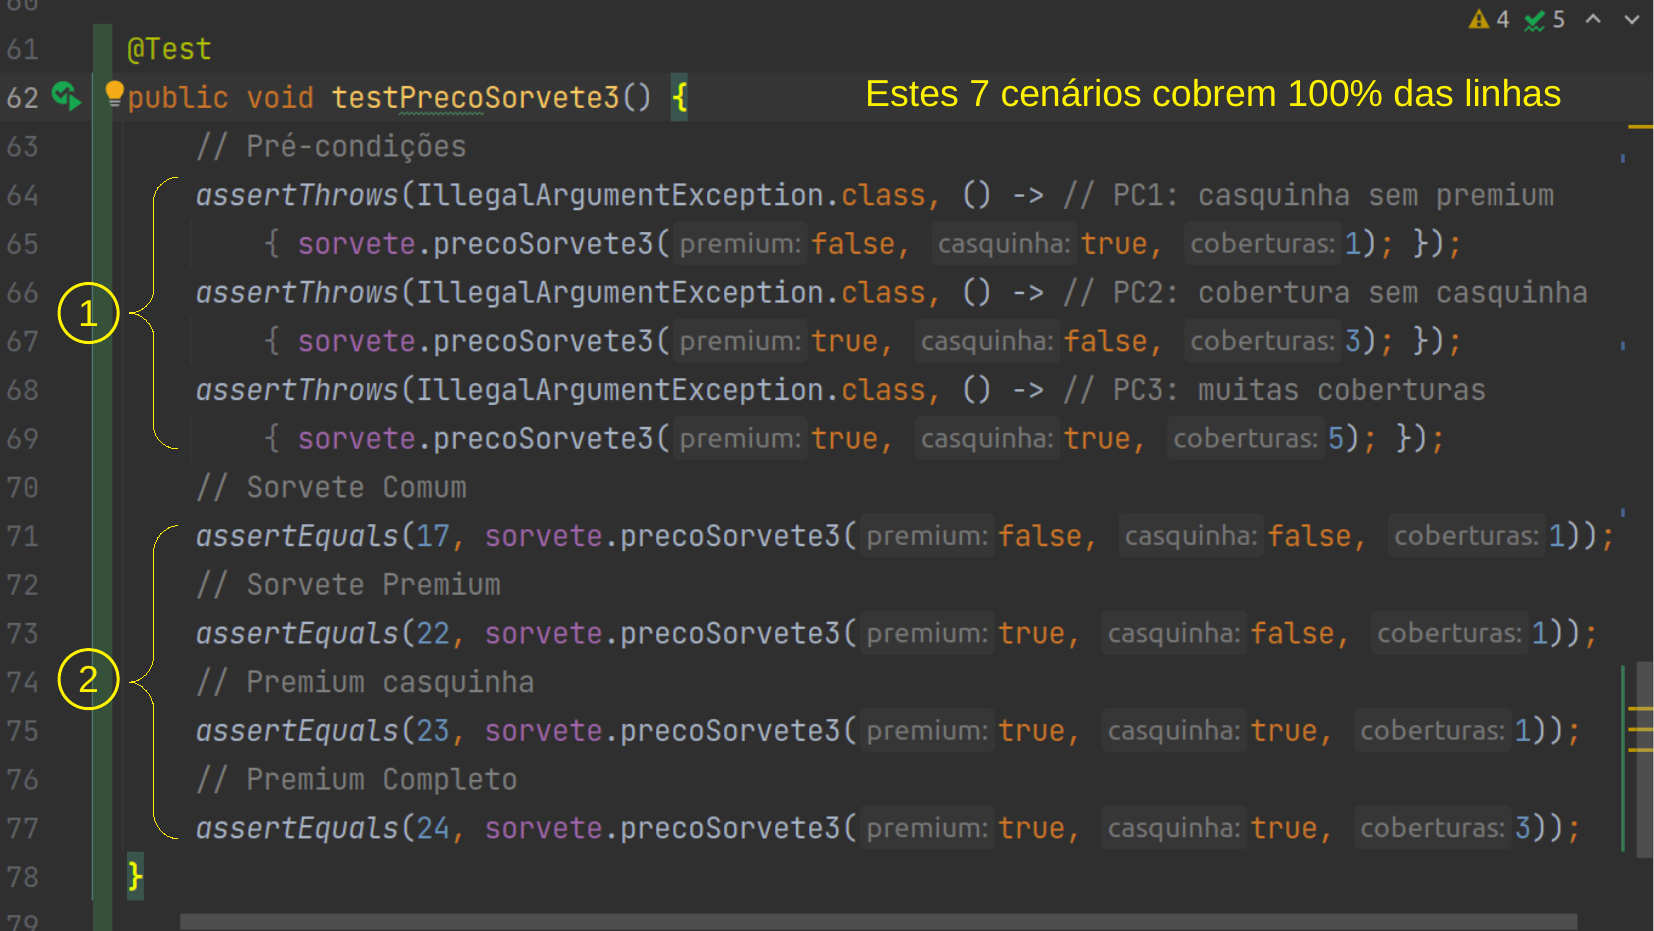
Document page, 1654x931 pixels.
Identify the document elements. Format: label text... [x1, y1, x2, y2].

text_box 1 [59, 283, 119, 343]
picture [0, 0, 1654, 931]
text_box Estes 7 cenários cobrem 100% das linhas [850, 65, 1619, 123]
text_box 2 [59, 649, 119, 709]
